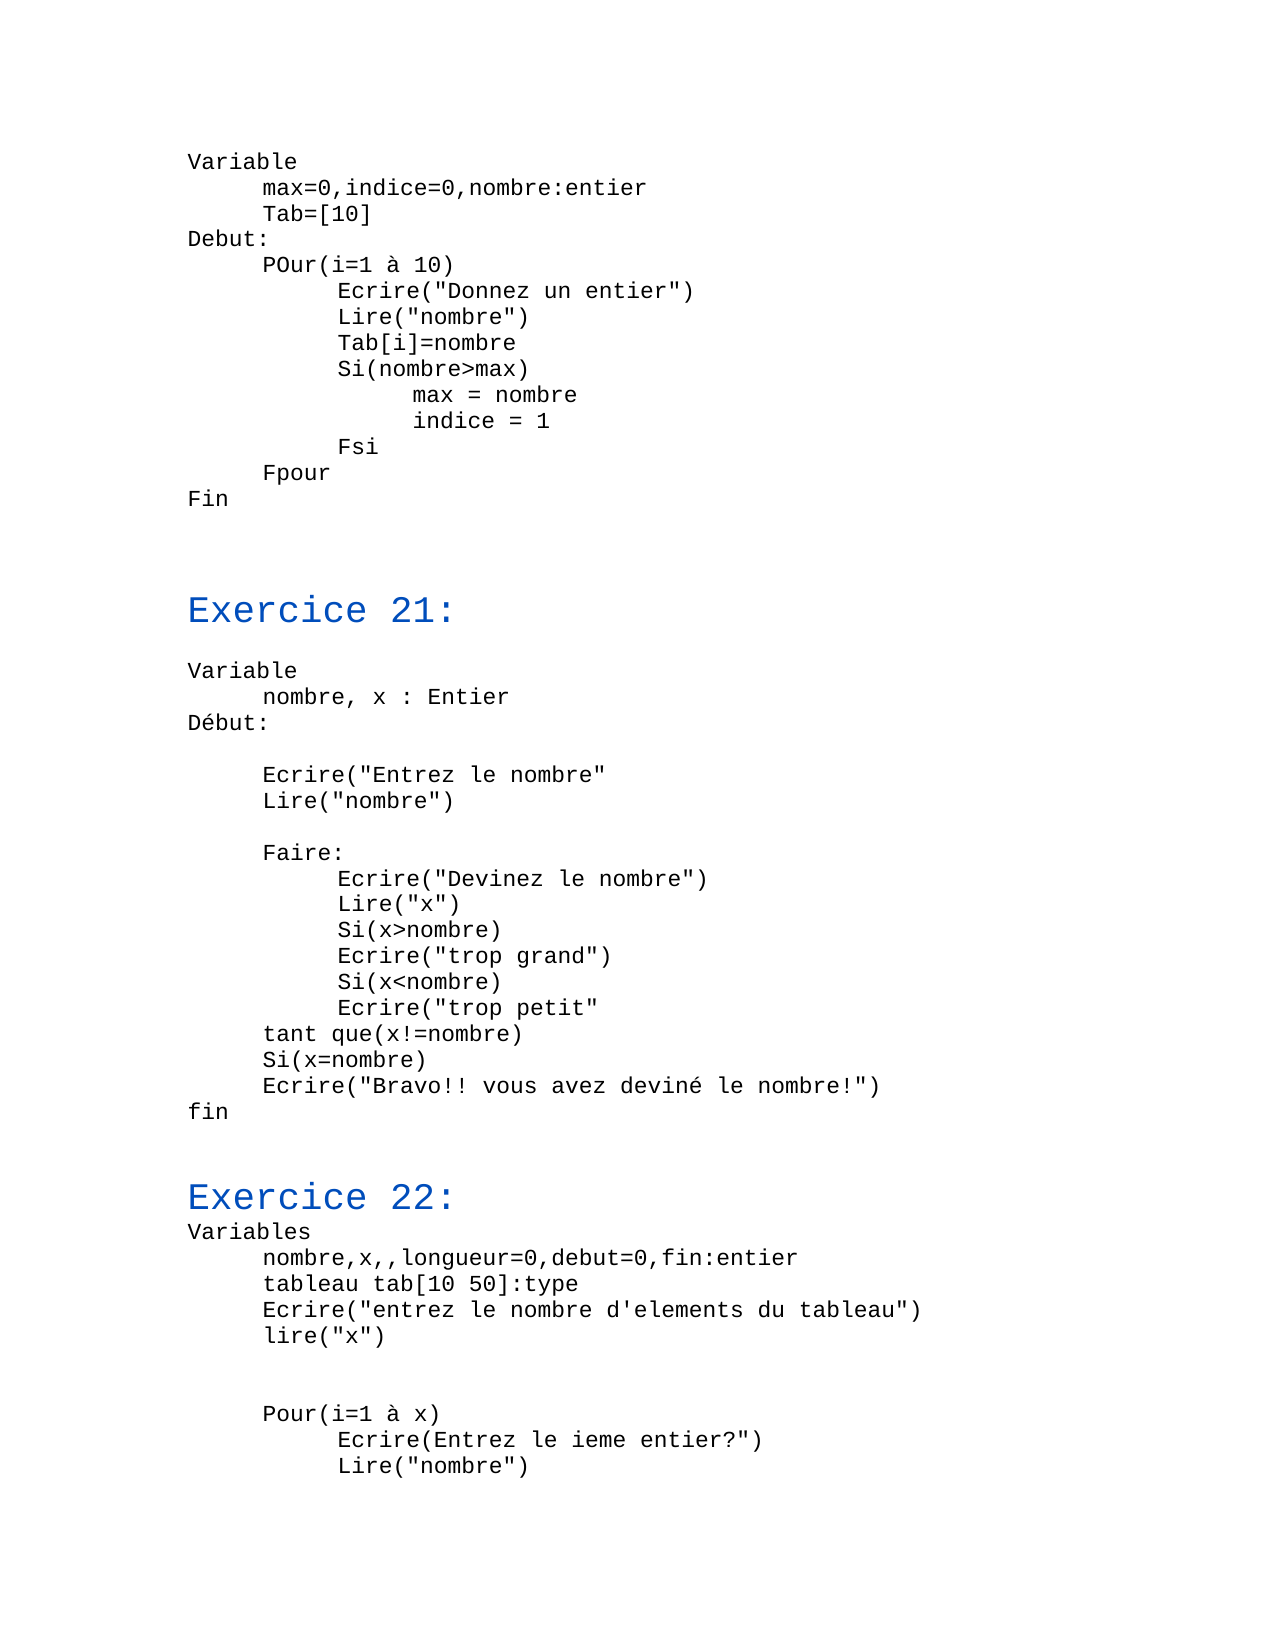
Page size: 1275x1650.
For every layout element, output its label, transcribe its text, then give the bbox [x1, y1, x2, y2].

text Variable [187, 150, 1087, 176]
text nombre, x : Entier [187, 685, 1087, 711]
text Ecrire("entrez le nombre d'elements du tableau") [187, 1298, 1087, 1324]
text nombre,x,,longueur=0,debut=0,fin:entier [187, 1247, 1087, 1272]
text Lire("nombre") [187, 1454, 1087, 1480]
text Ecrire("trop petit" [187, 997, 1087, 1022]
text max = nombre [262, 383, 1087, 409]
text Ecrire("trop grand") [187, 945, 1087, 971]
text Ecrire("Devinez le nombre") [187, 867, 1087, 893]
text Exercice 22: [187, 1178, 1087, 1221]
text Si(x=nombre) [187, 1048, 1087, 1074]
text indice = 1 [262, 409, 1087, 435]
text POur(i=1 à 10) [262, 254, 1087, 280]
text Fin [187, 487, 1087, 513]
text Ecrire(Entrez le ieme entier?") [187, 1428, 1087, 1454]
text Lire("nombre") [262, 306, 1087, 332]
text Exercice 21: [187, 591, 1087, 633]
text Si(x<nombre) [187, 971, 1087, 997]
text Fsi [262, 435, 1087, 461]
text Si(nombre>max) [262, 357, 1087, 383]
text Ecrire("Donnez un entier") [262, 280, 1087, 306]
text Lire("nombre") [187, 789, 1087, 815]
text Pour(i=1 à x) [187, 1402, 1087, 1428]
text Ecrire("Entrez le nombre" [187, 763, 1087, 789]
text Faire: [187, 841, 1087, 867]
text Variable [187, 659, 1087, 685]
text Variables [187, 1221, 1087, 1247]
text Lire("x") [187, 893, 1087, 919]
text max=0,indice=0,nombre:entier [187, 176, 1087, 202]
text Fpour [262, 461, 1087, 487]
text Si(x>nombre) [187, 919, 1087, 945]
text Ecrire("Bravo!! vous avez deviné le nombre!") [187, 1074, 1087, 1100]
text Tab[i]=nombre [262, 332, 1087, 357]
text Debut: [187, 228, 1087, 254]
text tableau tab[10 50]:type [187, 1272, 1087, 1298]
text fin [187, 1100, 1087, 1126]
text lire("x") [187, 1324, 1087, 1350]
text tant que(x!=nombre) [187, 1022, 1087, 1048]
text Tab=[10] [187, 202, 1087, 228]
text Début: [187, 711, 1087, 737]
